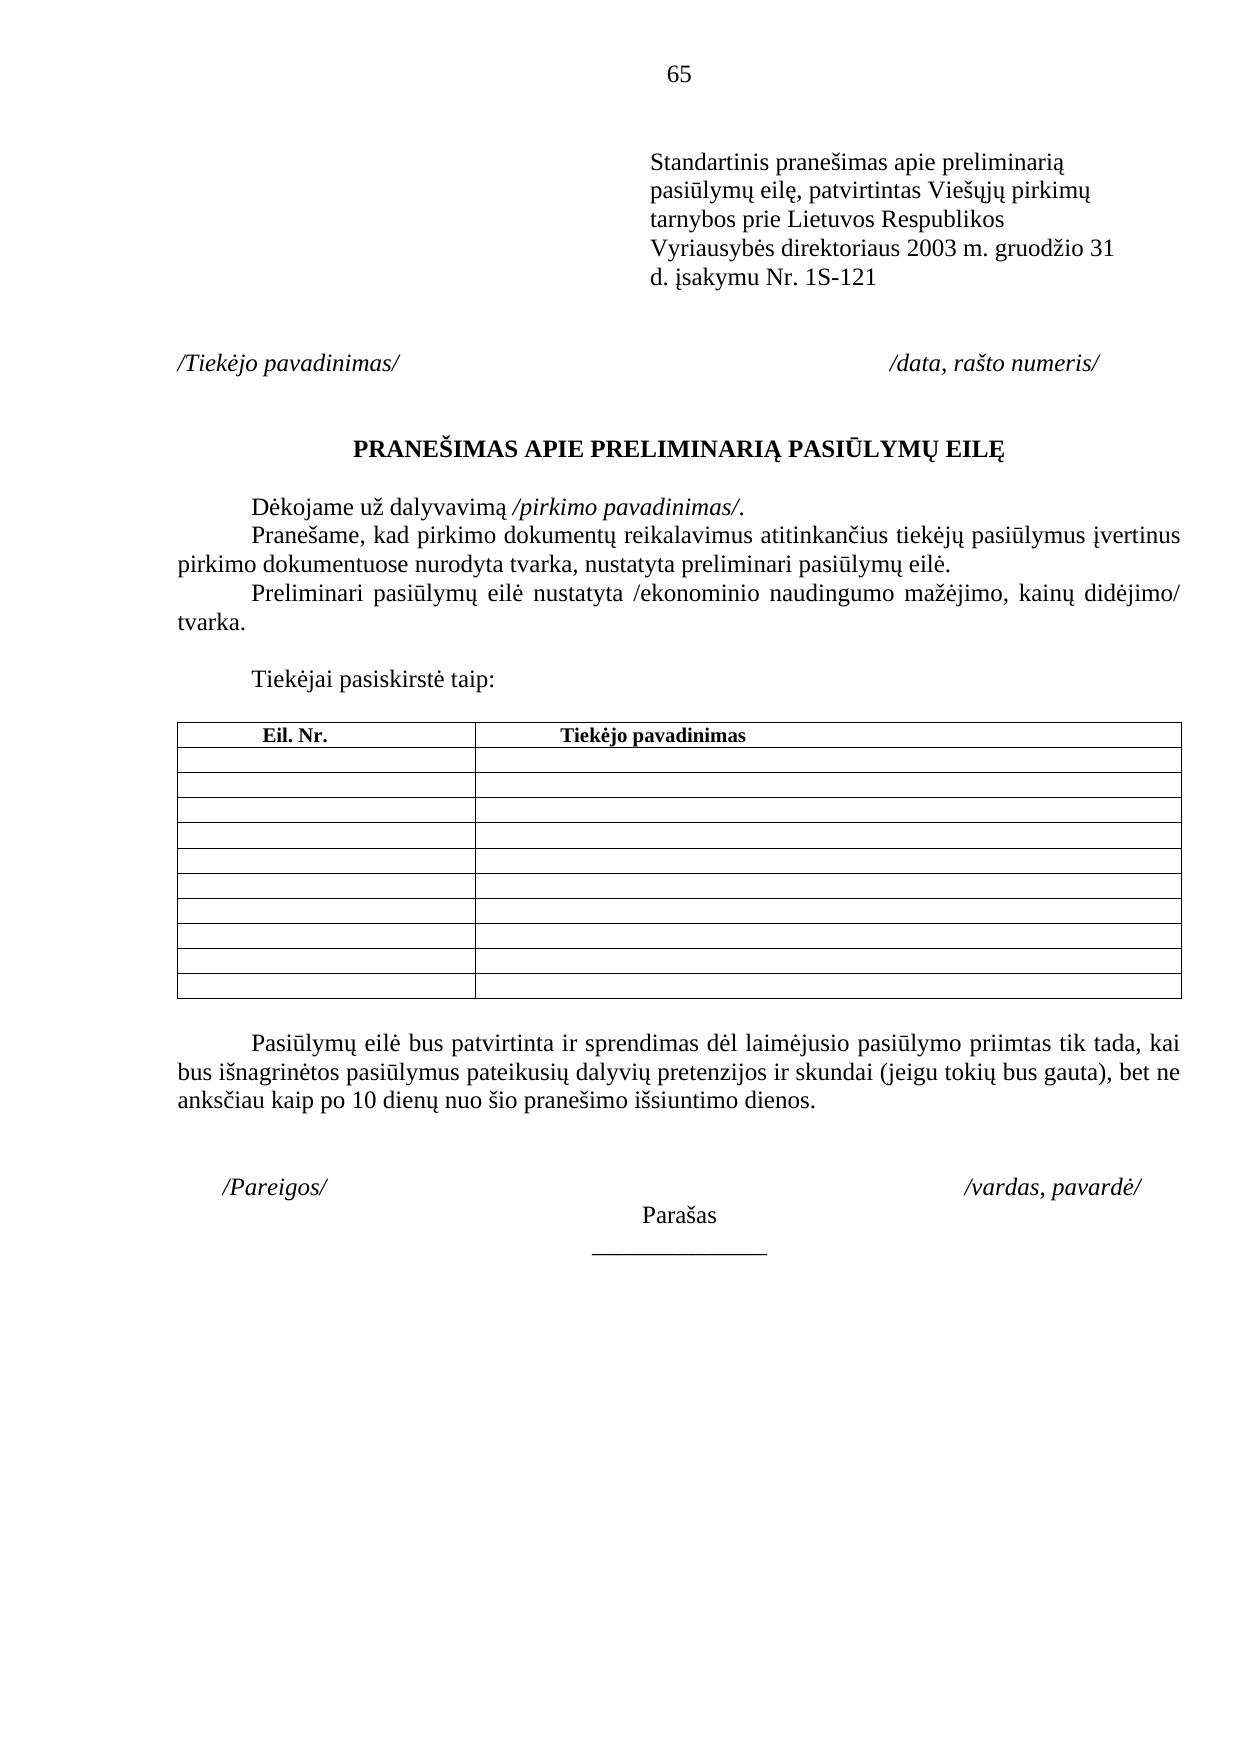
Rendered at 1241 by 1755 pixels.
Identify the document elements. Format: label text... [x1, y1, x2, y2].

text /Tiekėjo pavadinimas/ /data, rašto numeris/ [177, 348, 1181, 377]
table_cell [178, 773, 475, 797]
text pasiūlymų eilę, patvirtintas Viešųjų pirkimų [650, 176, 1181, 204]
table_cell [476, 798, 1181, 822]
table_cell [476, 823, 1181, 847]
table_cell [476, 924, 1181, 948]
table_header Tiekėjo pavadinimas [476, 723, 1181, 747]
table_header Eil. Nr. [178, 723, 475, 747]
table_cell [178, 974, 475, 998]
text d. įsakymu Nr. 1S-121 [650, 262, 1181, 291]
table_cell [476, 849, 1181, 872]
table_cell [178, 874, 475, 898]
table_cell [476, 949, 1181, 973]
table_cell [476, 773, 1181, 797]
table_cell [178, 924, 475, 948]
table_cell [476, 899, 1181, 923]
text Pasiūlymų eilė bus patvirtinta ir sprendimas dėl laimėjusio pasiūlymo priimtas tik tada, kai bus išnagrinėtos pasiūlymus pateikusių dalyvių pretenzijos ir skundai (jeigu tokių bus gauta), bet ne anksčiau kaip po 10 dienų nuo šio pranešimo išsiuntimo dienos. [177, 1028, 1181, 1114]
table_cell [476, 874, 1181, 898]
table_cell [178, 798, 475, 822]
text ______________ [177, 1229, 1181, 1258]
table_cell [178, 849, 475, 872]
text Pranešame, kad pirkimo dokumentų reikalavimus atitinkančius tiekėjų pasiūlymus įvertinus pirkimo dokumentuose nurodyta tvarka, nustatyta preliminari pasiūlymų eilė. [177, 521, 1181, 578]
text Preliminari pasiūlymų eilė nustatyta /ekonominio naudingumo mažėjimo, kainų didėjimo/ tvarka. [177, 578, 1181, 636]
text Tiekėjai pasiskirstė taip: [177, 664, 1181, 693]
table_cell [178, 823, 475, 847]
table_cell [476, 974, 1181, 998]
table_cell [178, 899, 475, 923]
table_cell [178, 949, 475, 973]
text tarnybos prie Lietuvos Respublikos [650, 204, 1181, 233]
text Parašas [177, 1200, 1181, 1229]
table_cell [178, 748, 475, 772]
text Standartinis pranešimas apie preliminarią [650, 147, 1181, 176]
text PRANEŠIMAS APIE PRELIMINARIĄ PASIŪLYMŲ EILĘ [177, 434, 1181, 463]
text /Pareigos/ /vardas, pavardė/ [177, 1172, 1181, 1200]
text Vyriausybės direktoriaus 2003 m. gruodžio 31 [650, 233, 1181, 262]
table_cell [476, 748, 1181, 772]
text Dėkojame už dalyvavimą /pirkimo pavadinimas/. [177, 492, 1181, 521]
